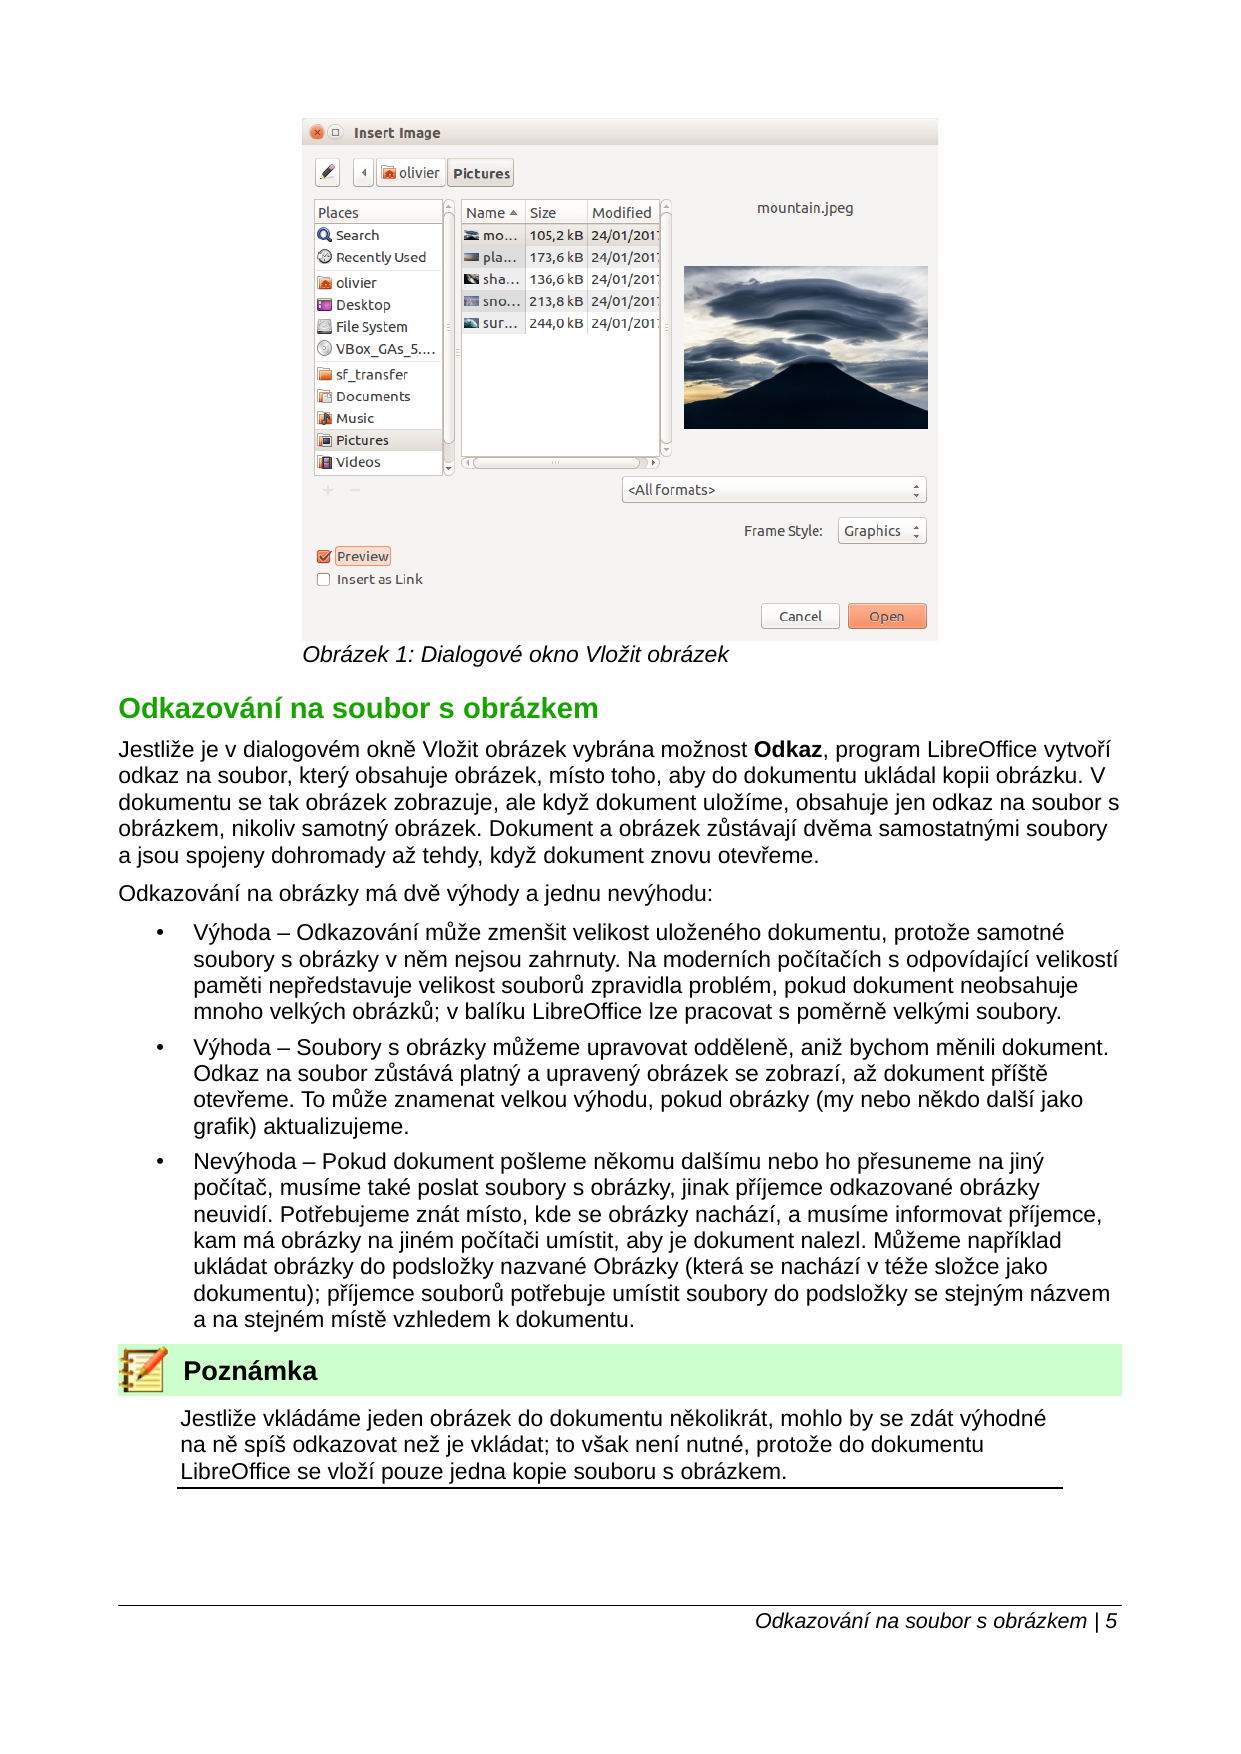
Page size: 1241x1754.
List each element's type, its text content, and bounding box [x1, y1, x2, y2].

list Odkazování na obrázky má dvě výhody a jednu nevýhodu: [118, 880, 1122, 907]
subtitle Odkazování na soubor s obrázkem [118, 691, 1122, 724]
list Nevýhoda – Pokud dokument pošleme někomu dalšímu nebo ho přesuneme na jiný počítač, musíme také poslat soubory s obrázky, jinak příjemce odkazované obrázky neuvidí. Potřebujeme znát místo, kde se obrázky nachází, a musíme informovat příjemce, kam má obrázky na jiném počítači umístit, aby je dokument nalezl. Můžeme například ukládat obrázky do podsložky nazvané Obrázky (která se nachází v téže složce jako dokumentu); příjemce souborů potřebuje umístit soubory do podsložky se stejným názvem a na stejném místě vzhledem k dokumentu. [156, 1148, 1122, 1332]
picture [302, 118, 939, 641]
list Výhoda – Odkazování může zmenšit velikost uloženého dokumentu, protože samotné soubory s obrázky v něm nejsou zahrnuty. Na moderních počítačích s odpovídající velikostí paměti nepředstavuje velikost souborů zpravidla problém, pokud dokument neobsahuje mnoho velkých obrázků; v balíku LibreOffice lze pracovat s poměrně velkými soubory. [156, 919, 1122, 1025]
subtitle Poznámka [118, 1344, 1122, 1396]
text Jestliže je v dialogovém okně Vložit obrázek vybrána možnost Odkaz, program LibreOffice vytvoří odkaz na soubor, který obsahuje obrázek, místo toho, aby do dokumentu ukládal kopii obrázku. V dokumentu se tak obrázek zobrazuje, ale když dokument uložíme, obsahuje jen odkaz na soubor s obrázkem, nikoliv samotný obrázek. Dokument a obrázek zůstávají dvěma samostatnými soubory a jsou spojeny dohromady až tehdy, když dokument znovu otevřeme. [118, 736, 1122, 868]
list Výhoda – Soubory s obrázky můžeme upravovat odděleně, aniž bychom měnili dokument. Odkaz na soubor zůstává platný a upravený obrázek se zobrazí, až dokument příště otevřeme. To může znamenat velkou výhodu, pokud obrázky (my nebo někdo další jako grafik) aktualizujeme. [156, 1033, 1122, 1139]
text Jestliže vkládáme jeden obrázek do dokumentu několikrát, mohlo by se zdát výhodné na ně spíš odkazovat než je vkládat; to však není nutné, protože do dokumentu LibreOffice se vloží pouze jedna kopie souboru s obrázkem. [177, 1402, 1063, 1487]
picture [119, 1345, 170, 1396]
text Obrázek 1: Dialogové okno Vložit obrázek [302, 641, 938, 667]
